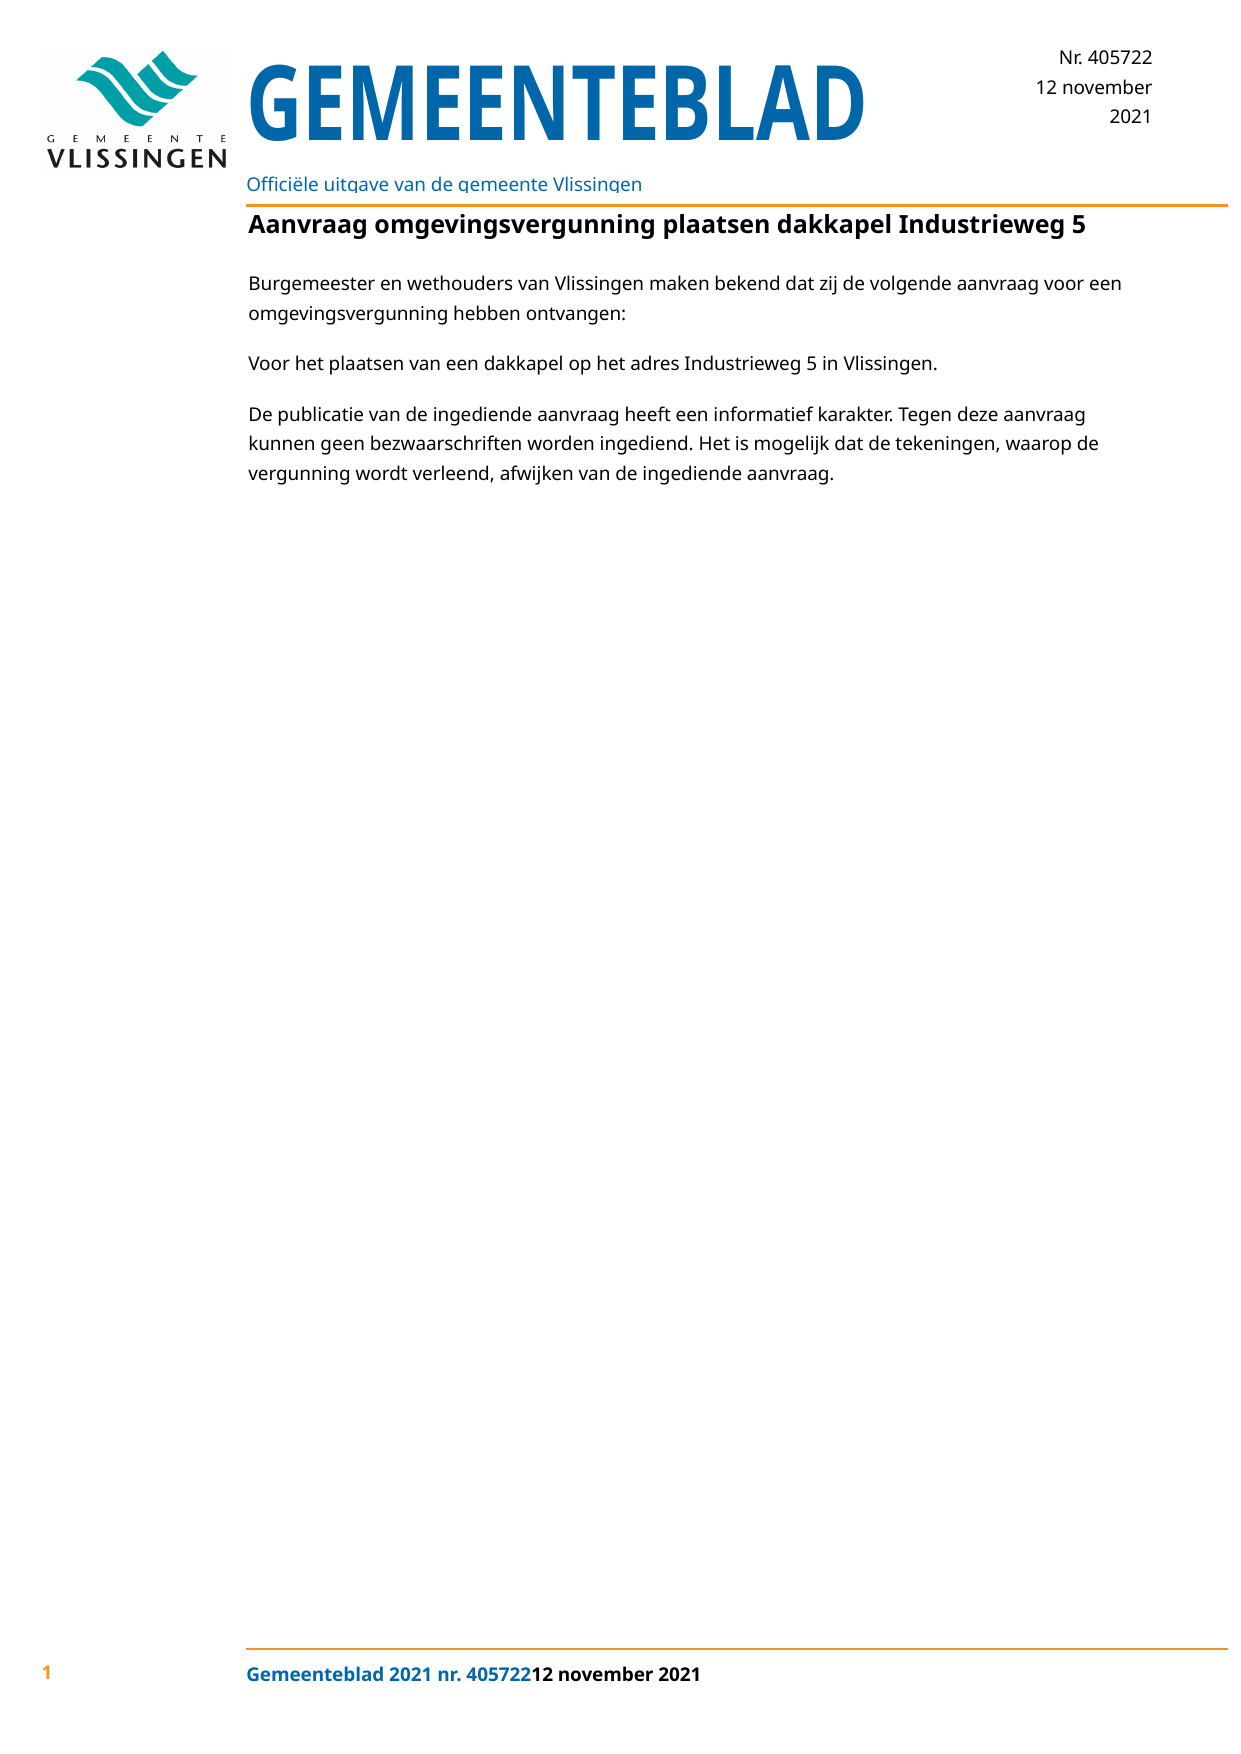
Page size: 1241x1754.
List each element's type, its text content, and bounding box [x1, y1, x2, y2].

text De publicatie van de ingediende aanvraag heeft een informatief karakter. Tegen deze aanvraag kunnen geen bezwaarschriften worden ingediend. Het is mogelijk dat de tekeningen, waarop de vergunning wordt verleend, afwijken van de ingediende aanvraag. [248, 401, 1152, 486]
text Aanvraag omgevingsvergunning plaatsen dakkapel Industrieweg 5 [248, 207, 1152, 241]
text Burgemeester en wethouders van Vlissingen maken bekend dat zij de volgende aanvraag voor een omgevingsvergunning hebben ontvangen: [248, 270, 1152, 326]
text Voor het plaatsen van een dakkapel op het adres Industrieweg 5 in Vlissingen. [248, 350, 1152, 376]
picture [41, 47, 231, 172]
